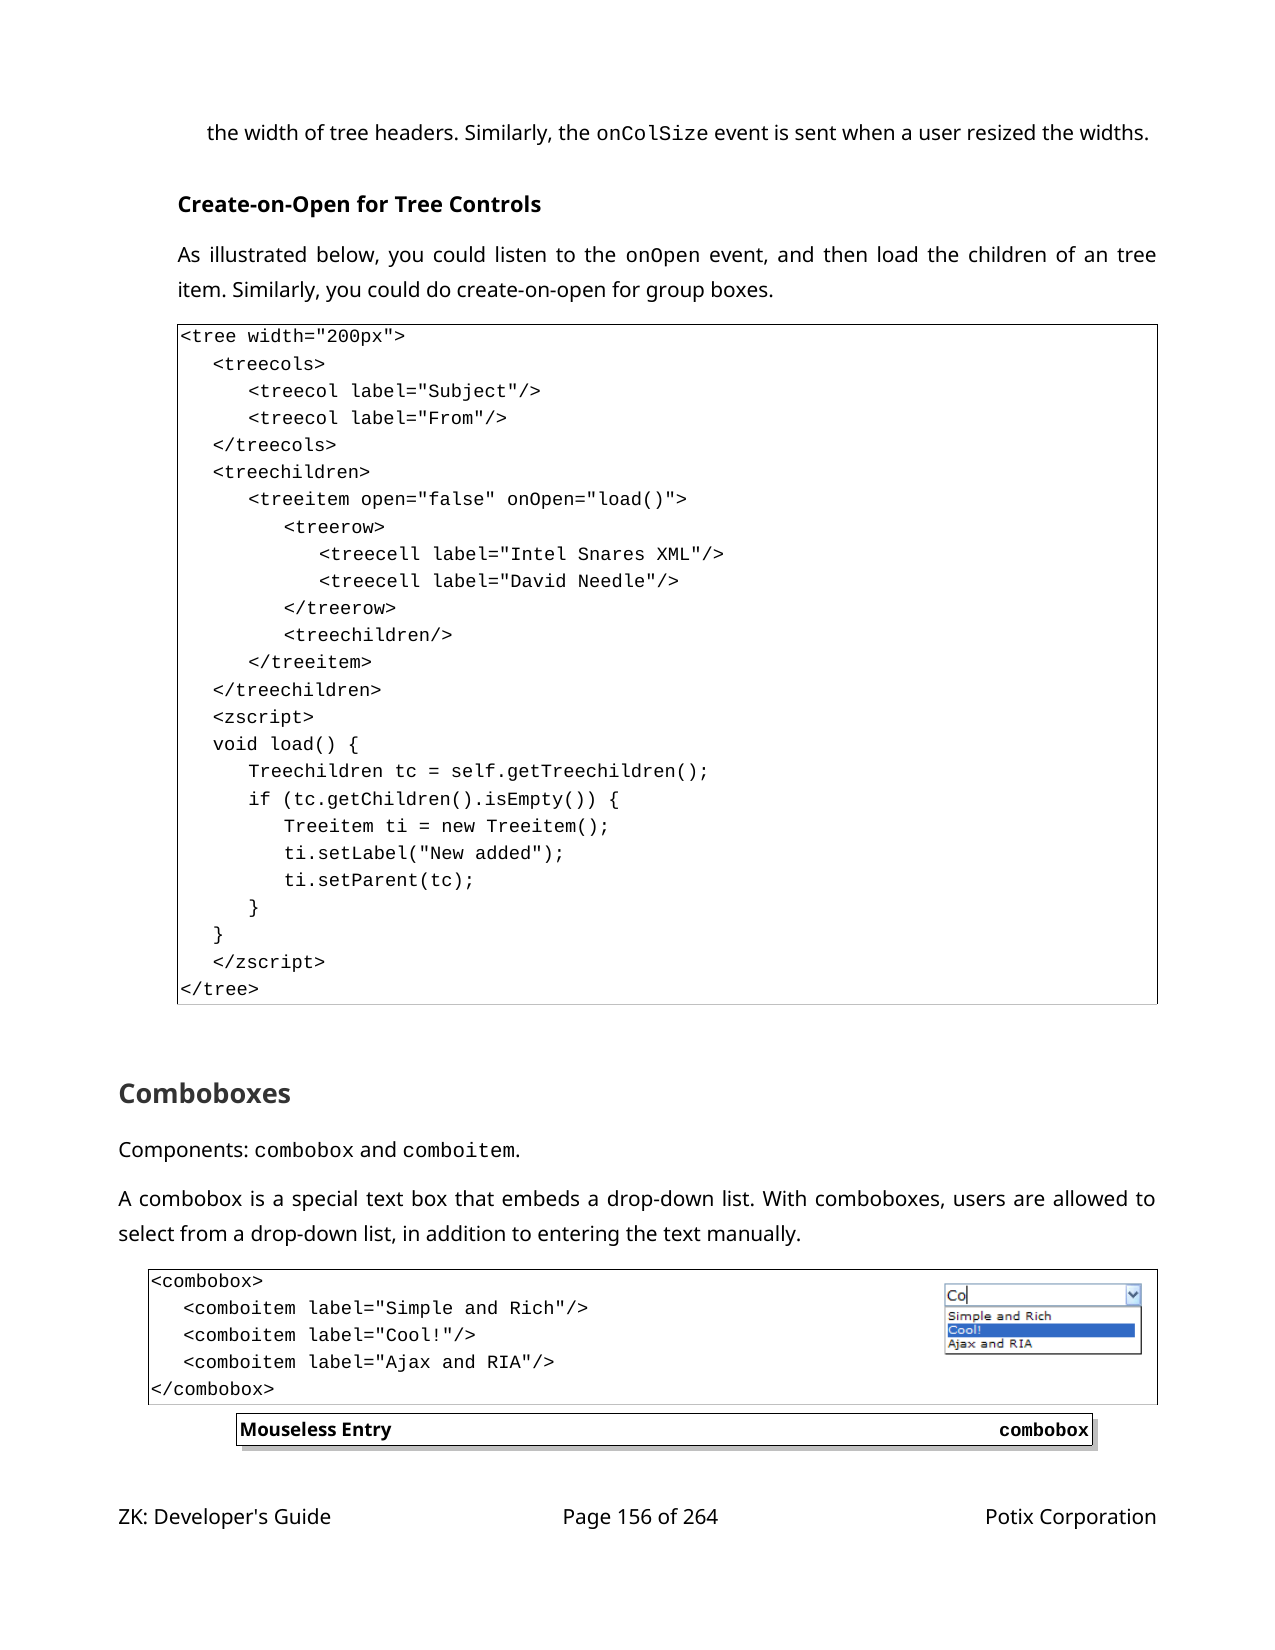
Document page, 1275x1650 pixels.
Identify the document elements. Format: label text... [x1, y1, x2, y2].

text the width of tree headers. Similarly, the onColSize event is sent when a user resized the widths. [207, 118, 1157, 147]
text </zscript> [178, 949, 1157, 974]
text void load() { [178, 732, 1157, 756]
text if (tc.getChildren().isEmpty()) { [178, 786, 1157, 811]
text </treeitem> [178, 650, 1157, 675]
text <treerow> [178, 514, 1157, 539]
text ti.setParent(tc); [178, 868, 1157, 892]
text <treecol label="Subject"/> [178, 378, 1157, 403]
text <treechildren> [178, 460, 1157, 484]
text <tree width="200px"> [178, 325, 1157, 348]
text A combobox is a special text box that embeds a drop-down list. With comboboxes, users are allowed to select from a drop-down list, in addition to entering the text manually. [118, 1184, 1157, 1248]
text ti.setLabel("New added"); [178, 841, 1157, 865]
text <treecols> [178, 351, 1157, 376]
text <treechildren/> [178, 623, 1157, 647]
text As illustrated below, you could listen to the onOpen event, and then load the children of an tree item. Similarly, you could do create-on-open for group boxes. [177, 240, 1157, 303]
subtitle Create-on-Open for Tree Controls [177, 189, 1157, 219]
text <treecell label="Intel Snares XML"/> [178, 542, 1157, 566]
picture [941, 1280, 1150, 1358]
text <comboitem label="Cool!"/> [149, 1323, 941, 1347]
text Treechildren tc = self.getTreechildren(); [178, 759, 1157, 783]
text <comboitem label="Simple and Rich"/> [149, 1296, 941, 1320]
text </treecols> [178, 433, 1157, 457]
text <combobox> [149, 1270, 1157, 1293]
text } [178, 922, 1157, 947]
text </treerow> [178, 596, 1157, 620]
text </combobox> [149, 1377, 1157, 1404]
text <zscript> [178, 705, 1157, 729]
text <treecell label="David Needle"/> [178, 569, 1157, 593]
subtitle Comboboxes [118, 1075, 1157, 1112]
text Mouseless Entry combobox [237, 1414, 1092, 1445]
text } [178, 895, 1157, 919]
text Components: combobox and comboitem. [118, 1135, 1157, 1164]
text <treecol label="From"/> [178, 406, 1157, 430]
text <comboitem label="Ajax and RIA"/> [149, 1350, 1157, 1374]
text </tree> [178, 977, 1157, 1004]
text Treeitem ti = new Treeitem(); [178, 813, 1157, 838]
text <treeitem open="false" onOpen="load()"> [178, 487, 1157, 512]
text </treechildren> [178, 678, 1157, 702]
